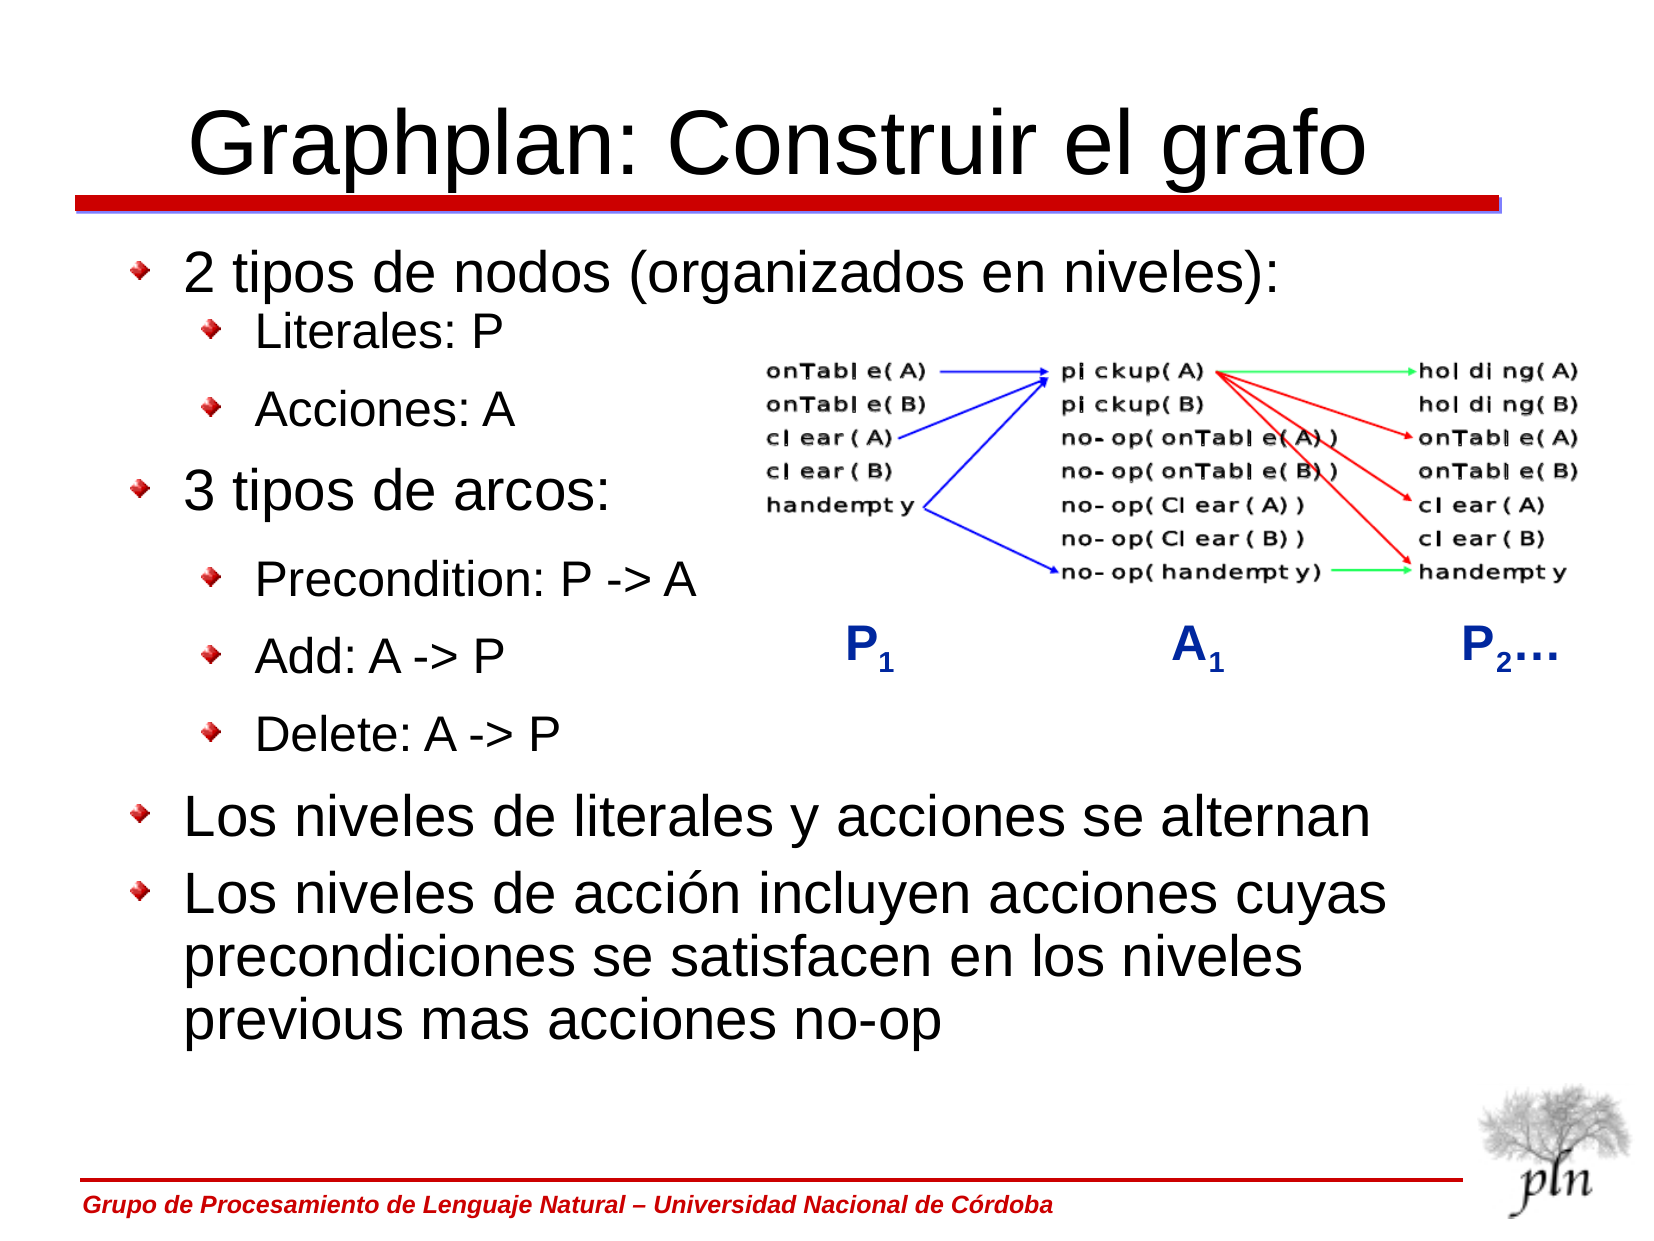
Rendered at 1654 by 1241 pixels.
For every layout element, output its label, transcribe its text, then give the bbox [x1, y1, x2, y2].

picture [1477, 1083, 1635, 1219]
picture [750, 351, 1606, 601]
list 2 tipos de nodos (organizados en niveles): Literales: P Acciones: A 3 tipos de arcos: Precondition: P -> A Add: A -> P Delete: A -> P Los niveles de literales y acciones se alternan Los niveles de acción incluyen acciones cuyas precondiciones se satisfacen en los niveles previous mas acciones no-op [98, 235, 1501, 1126]
text_box P1 A1 P2… [802, 602, 1613, 686]
title Graphplan: Construir el grafo [100, 12, 1426, 200]
